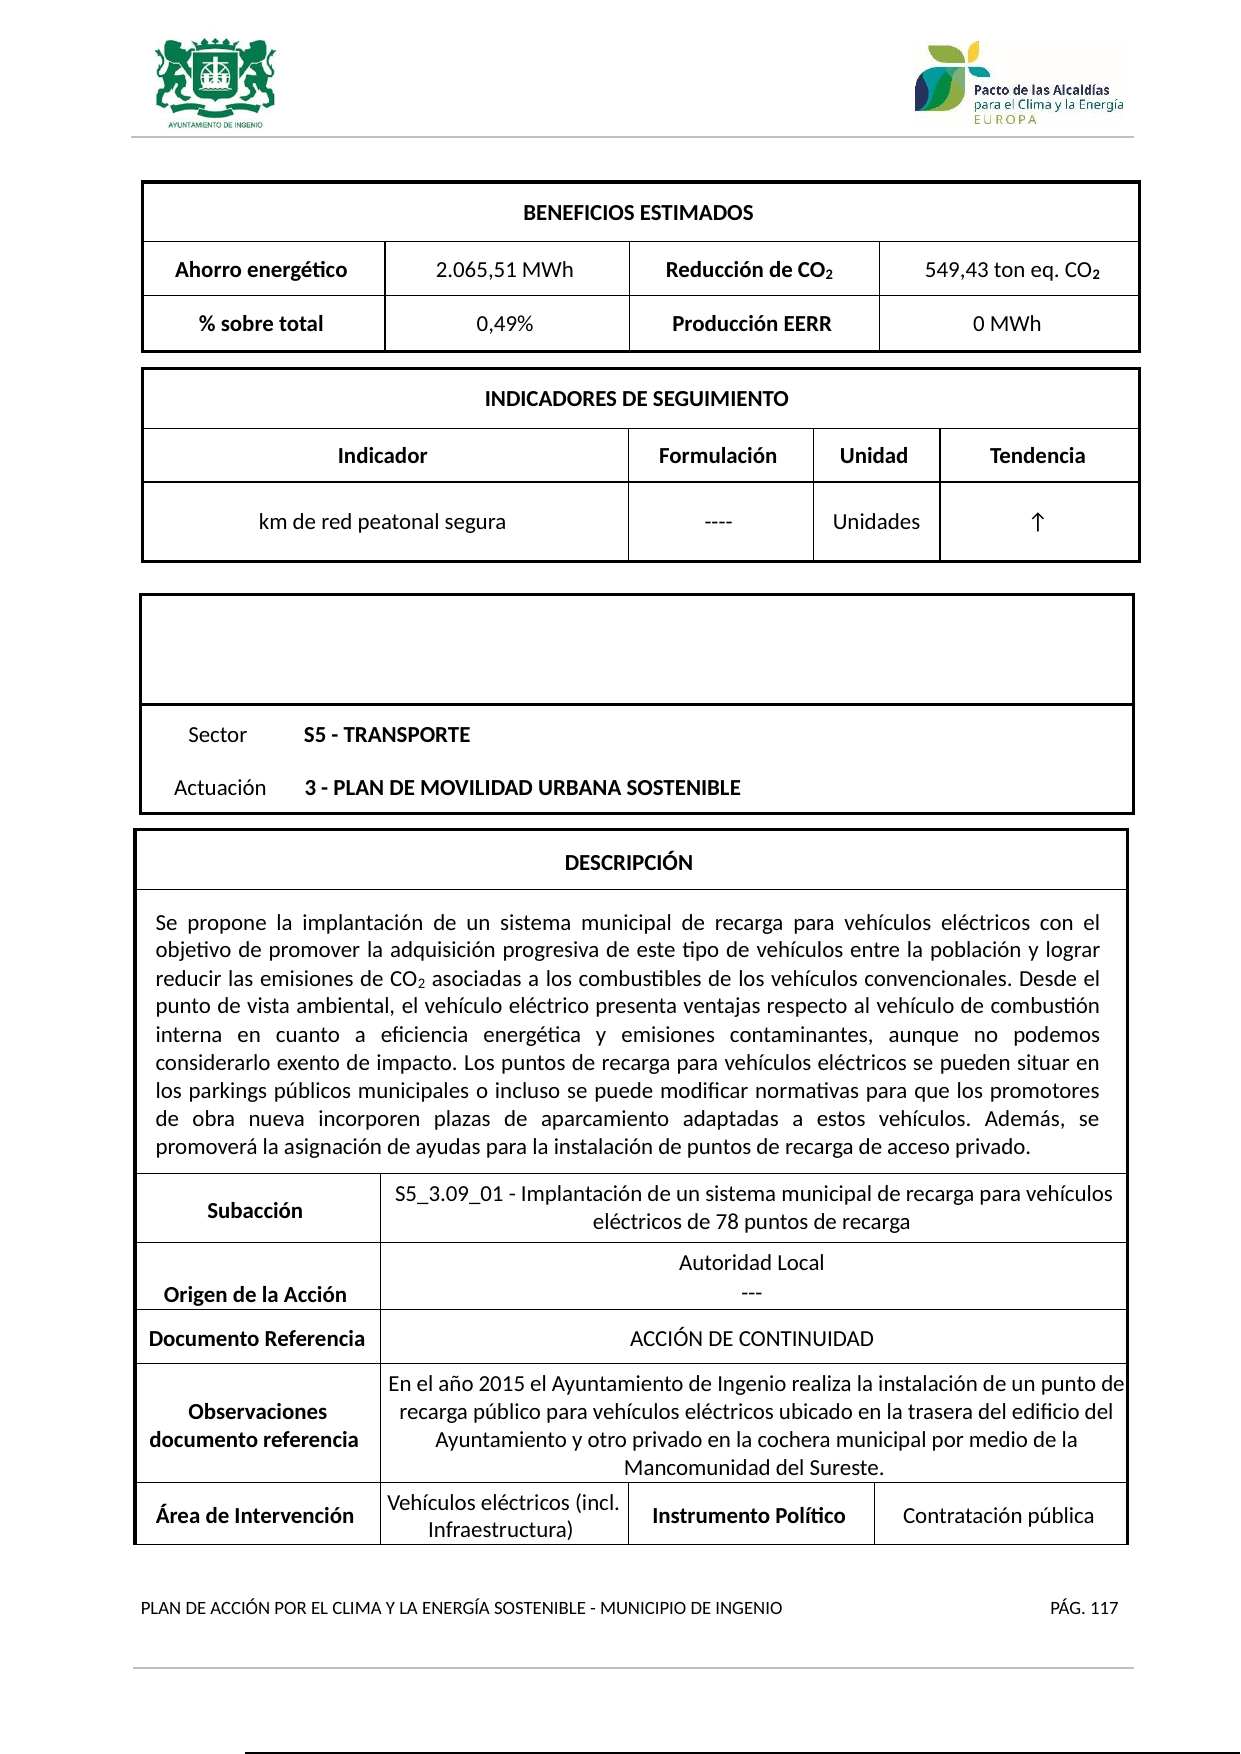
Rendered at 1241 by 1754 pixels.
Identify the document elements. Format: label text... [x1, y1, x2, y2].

table_cell 2.065,51 MWh [386, 242, 629, 295]
table_cell Producción EERR [630, 296, 879, 350]
table_header ING_S5_3.09 - PROMOVER RED DE PUNTOS DE RECARGA DE SUMINISTRO A VEHÍCULOS ELÉCTRICOS [142, 596, 1132, 702]
table_cell 549,43 ton eq. CO2 [880, 242, 1138, 295]
table_cell Origen de la Acción [137, 1243, 380, 1309]
table_cell Autoridad Local --- [381, 1243, 1126, 1309]
table_cell Reducción de CO2 [630, 242, 879, 295]
table_header DESCRIPCIÓN [137, 831, 1126, 889]
table_header [813, 370, 940, 427]
table_cell Indicador [144, 429, 628, 481]
table_cell S5_3.09_01 - Implantación de un sistema municipal de recarga para vehículos eléctricos de 78 puntos de recarga [381, 1174, 1126, 1242]
table_header [144, 184, 385, 241]
table_cell Observaciones documento referencia [137, 1364, 380, 1482]
table_cell Formulación [629, 429, 813, 481]
table_header [879, 184, 1138, 241]
table_cell Subacción [137, 1174, 380, 1242]
table_cell Ahorro energético [144, 242, 384, 295]
table_cell % sobre total [144, 296, 384, 350]
table_cell Unidades [814, 483, 939, 560]
table_cell Documento Referencia [137, 1310, 380, 1363]
table_cell Tendencia [941, 429, 1138, 481]
table_cell Se propone la implantación de un sistema municipal de recarga para vehículos eléctricos con el objetivo de promover la adquisición progresiva de este tipo de vehículos entre la población y lograr reducir las emisiones de CO2 asociadas a los combustibles de los vehículos convencionales. Desde el punto de vista ambiental, el vehículo eléctrico presenta ventajas respecto al vehículo de combustión interna en cuanto a eficiencia energética y emisiones contaminantes, aunque no podemos considerarlo exento de impacto. Los puntos de recarga para vehículos eléctricos se pueden situar en los parkings públicos municipales o incluso se puede modificar normativas para que los promotores de obra nueva incorporen plazas de aparcamiento adaptadas a estos vehículos. Además, se promoverá la asignación de ayudas para la instalación de puntos de recarga de acceso privado. [137, 890, 1126, 1173]
table_cell En el año 2015 el Ayuntamiento de Ingenio realiza la instalación de un punto de recarga público para vehículos eléctricos ubicado en la trasera del edificio del Ayuntamiento y otro privado en la cochera municipal por medio de la Mancomunidad del Sureste. [381, 1364, 1126, 1482]
table_header BENEFICIOS ESTIMADOS [385, 184, 879, 241]
table_cell Vehículos eléctricos (incl. Infraestructura) [381, 1483, 628, 1544]
table_cell Unidad [814, 429, 939, 481]
table_cell Instrumento Político [629, 1483, 874, 1544]
table_header INDICADORES DE SEGUIMIENTO [144, 370, 813, 427]
table_cell 0,49% [386, 296, 629, 350]
table_cell Sector S5 - TRANSPORTE Actuación 3 - PLAN DE MOVILIDAD URBANA SOSTENIBLE [142, 706, 1132, 812]
table_header [940, 370, 1138, 427]
table_cell Contratación pública [875, 1483, 1126, 1544]
table_cell Área de Intervención [137, 1483, 380, 1544]
table_cell km de red peatonal segura [144, 483, 628, 560]
table_cell ACCIÓN DE CONTINUIDAD [381, 1310, 1126, 1363]
table_cell ↑ [941, 483, 1138, 560]
table_cell ---- [629, 483, 813, 560]
table_cell 0 MWh [880, 296, 1138, 350]
